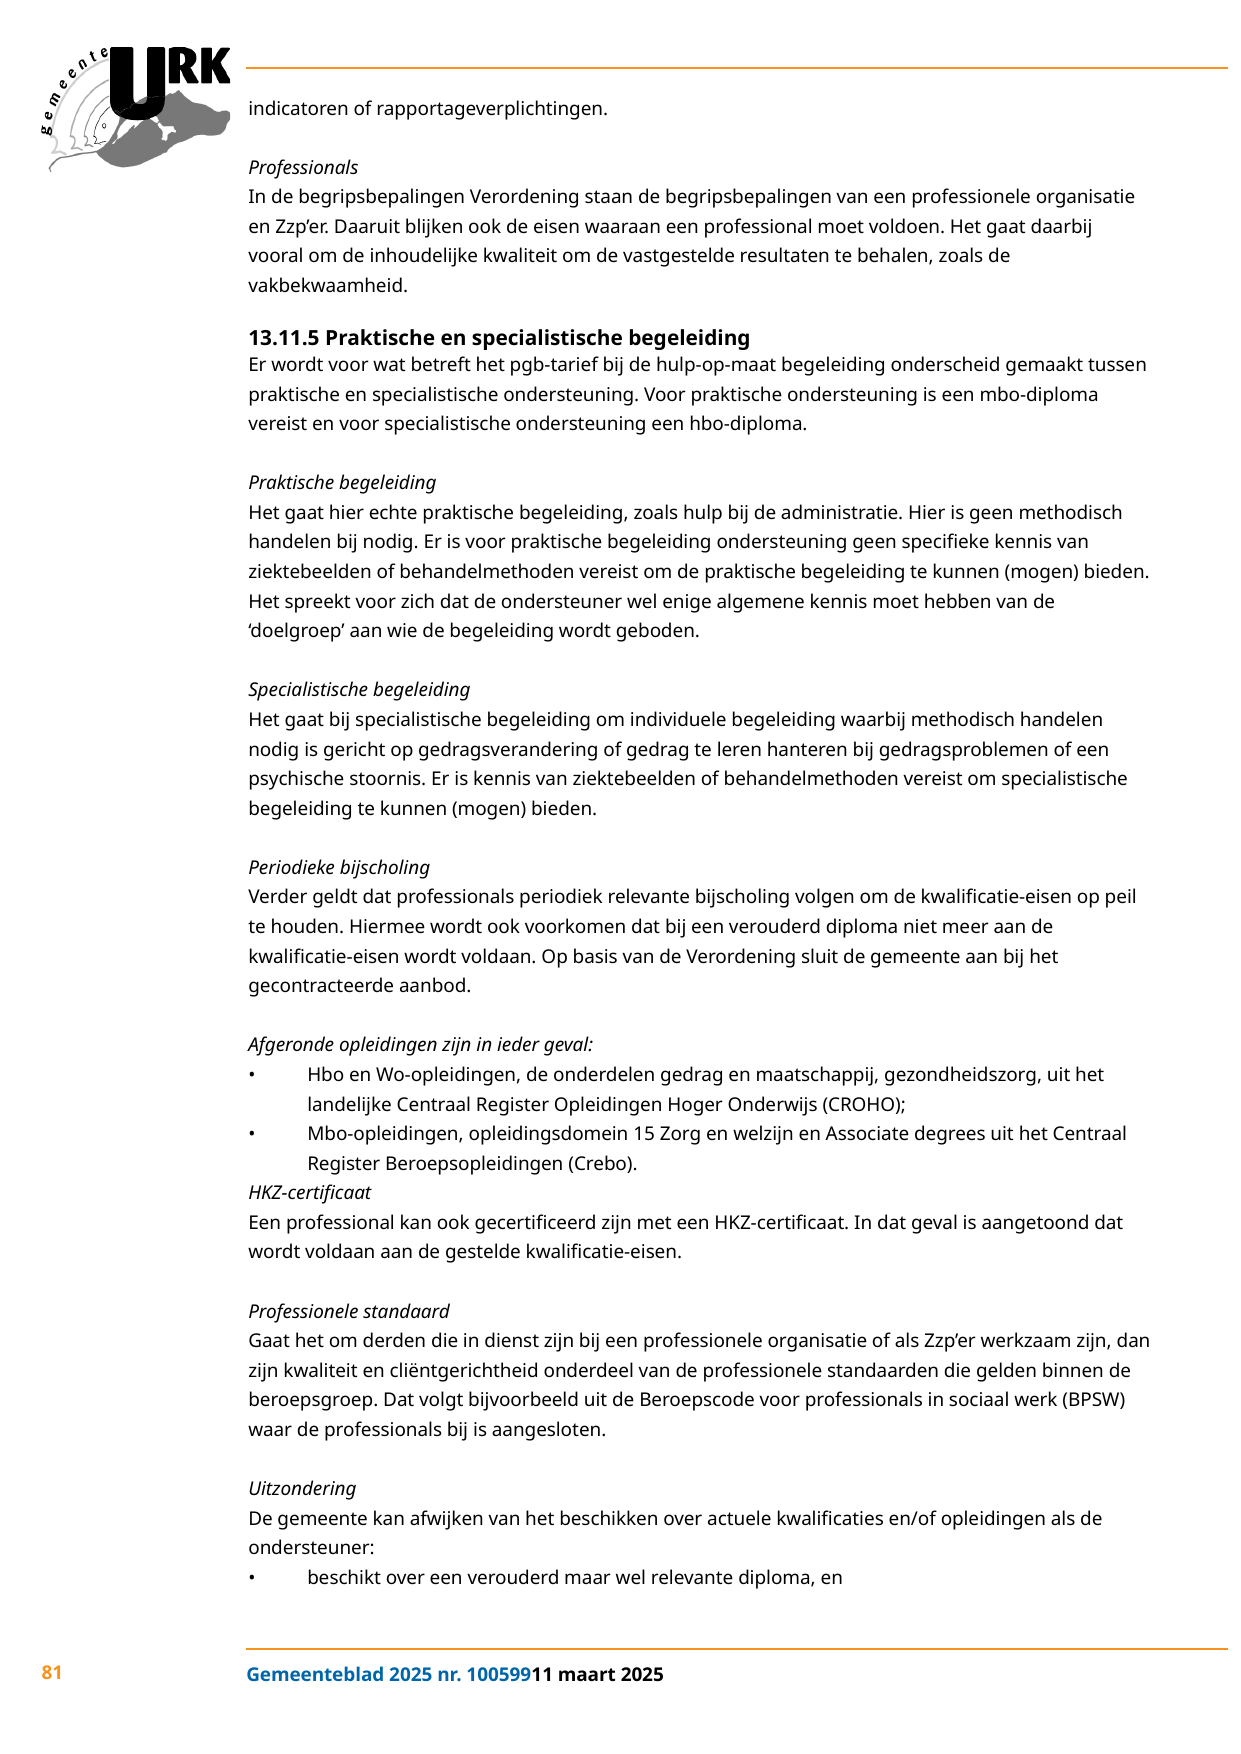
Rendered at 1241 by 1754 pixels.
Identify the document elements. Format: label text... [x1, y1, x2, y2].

text Verder geldt dat professionals periodiek relevante bijscholing volgen om de kwalificatie-eisen op peil te houden. Hiermee wordt ook voorkomen dat bij een verouderd diploma niet meer aan de kwalificatie-eisen wordt voldaan. Op basis van de Verordening sluit de gemeente aan bij het gecontracteerde aanbod. [248, 884, 1152, 998]
text Het gaat bij specialistische begeleiding om individuele begeleiding waarbij methodisch handelen nodig is gericht op gedragsverandering of gedrag te leren hanteren bij gedragsproblemen of een psychische stoornis. Er is kennis van ziektebeelden of behandelmethoden vereist om specialistische begeleiding te kunnen (mogen) bieden. [248, 706, 1152, 821]
list Hbo en Wo-opleidingen, de onderdelen gedrag en maatschappij, gezondheidszorg, uit het landelijke Centraal Register Opleidingen Hoger Onderwijs (CROHO); [248, 1061, 1152, 1116]
text Het gaat hier echte praktische begeleiding, zoals hulp bij de administratie. Hier is geen methodisch handelen bij nodig. Er is voor praktische begeleiding ondersteuning geen specifieke kennis van ziektebeelden of behandelmethoden vereist om de praktische begeleiding te kunnen (mogen) bieden. Het spreekt voor zich dat de ondersteuner wel enige algemene kennis moet hebben van de ‘doelgroep’ aan wie de begeleiding wordt geboden. [248, 499, 1152, 643]
text De gemeente kan afwijken van het beschikken over actuele kwalificaties en/of opleidingen als de ondersteuner: [248, 1505, 1152, 1560]
text Afgeronde opleidingen zijn in ieder geval: [248, 1032, 1152, 1057]
text 13.11.5 Praktische en specialistische begeleiding [248, 323, 1152, 351]
picture [41, 47, 231, 172]
text Specialistische begeleiding [248, 677, 1152, 702]
list beschikt over een verouderd maar wel relevante diploma, en [248, 1564, 1152, 1590]
text HKZ-certificaat [248, 1179, 1152, 1205]
text Uitzondering [248, 1475, 1152, 1501]
text In de begripsbepalingen Verordening staan de begripsbepalingen van een professionele organisatie en Zzp’er. Daaruit blijken ook de eisen waaraan een professional moet voldoen. Het gaat daarbij vooral om de inhoudelijke kwaliteit om de vastgestelde resultaten te behalen, zoals de vakbekwaamheid. [248, 183, 1152, 298]
text Professionals [248, 154, 1152, 180]
text Gaat het om derden die in dienst zijn bij een professionele organisatie of als Zzp’er werkzaam zijn, dan zijn kwaliteit en cliëntgerichtheid onderdeel van de professionele standaarden die gelden binnen de beroepsgroep. Dat volgt bijvoorbeeld uit de Beroepscode voor professionals in sociaal werk (BPSW) waar de professionals bij is aangesloten. [248, 1327, 1152, 1442]
text Professionele standaard [248, 1298, 1152, 1323]
text Er wordt voor wat betreft het pgb-tarief bij de hulp-op-maat begeleiding onderscheid gemaakt tussen praktische en specialistische ondersteuning. Voor praktische ondersteuning is een mbo-diploma vereist en voor specialistische ondersteuning een hbo-diploma. [248, 351, 1152, 436]
text Praktische begeleiding [248, 469, 1152, 495]
list Mbo-opleidingen, opleidingsdomein 15 Zorg en welzijn en Associate degrees uit het Centraal Register Beroepsopleidingen (Crebo). [248, 1120, 1152, 1176]
text Een professional kan ook gecertificeerd zijn met een HKZ-certificaat. In dat geval is aangetoond dat wordt voldaan aan de gestelde kwalificatie-eisen. [248, 1209, 1152, 1264]
text indicatoren of rapportageverplichtingen. [248, 95, 1152, 121]
text Periodieke bijscholing [248, 854, 1152, 880]
